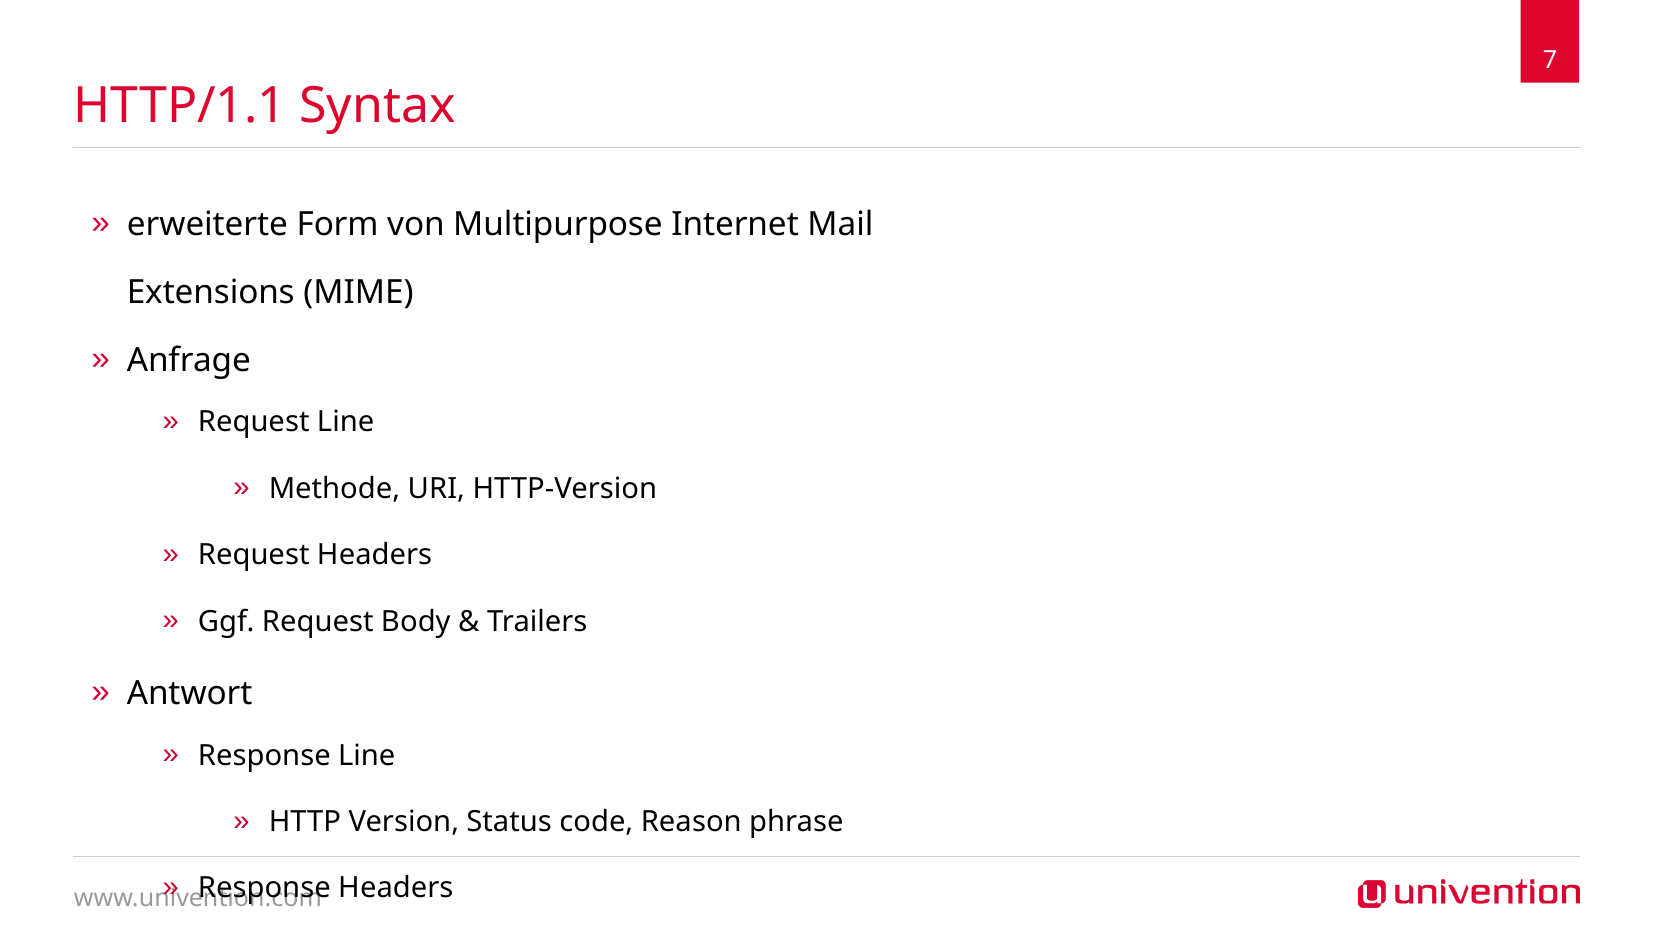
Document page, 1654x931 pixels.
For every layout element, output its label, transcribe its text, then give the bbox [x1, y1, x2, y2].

title HTTP/1.1 Syntax [73, 59, 1580, 148]
picture [1358, 879, 1580, 908]
list erweiterte Form von Multipurpose Internet Mail Extensions (MIME) Anfrage Request Line Methode, URI, HTTP-Version Request Headers Ggf. Request Body & Trailers Antwort Response Line HTTP Version, Status code, Reason phrase Response Headers Ggf. Response Body & Trailers [73, 177, 945, 768]
